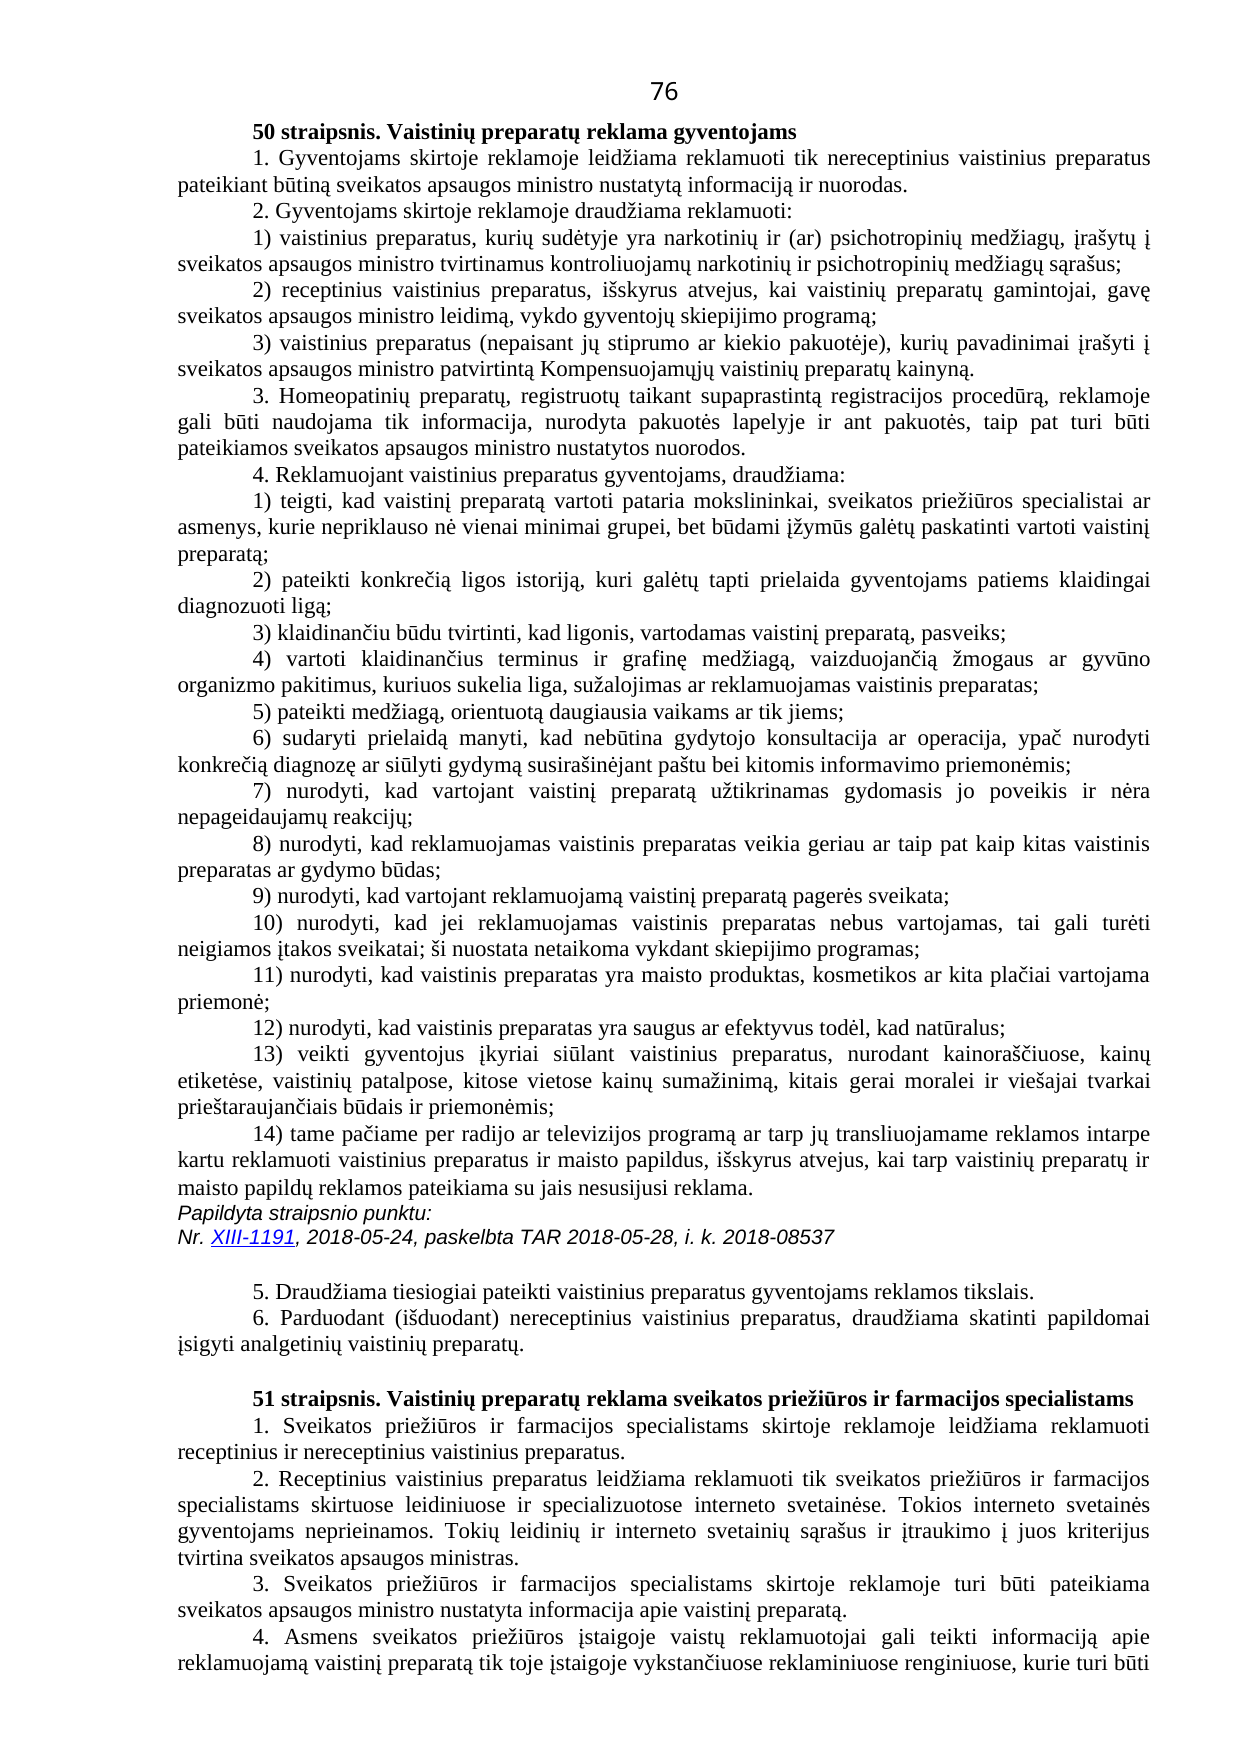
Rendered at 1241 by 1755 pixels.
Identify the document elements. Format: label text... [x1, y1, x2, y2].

text 3) vaistinius preparatus (nepaisant jų stiprumo ar kiekio pakuotėje), kurių pavadinimai įrašyti į sveikatos apsaugos ministro patvirtintą Kompensuojamųjų vaistinių preparatų kainyną. [177, 329, 1152, 382]
text 2) pateikti konkrečią ligos istoriją, kuri galėtų tapti prielaida gyventojams patiems klaidingai diagnozuoti ligą; [177, 566, 1152, 619]
text 14) tame pačiame per radijo ar televizijos programą ar tarp jų transliuojamame reklamos intarpe kartu reklamuoti vaistinius preparatus ir maisto papildus, išskyrus atvejus, kai tarp vaistinių preparatų ir maisto papildų reklamos pateikiama su jais nesusijusi reklama. [177, 1119, 1152, 1201]
text 5) pateikti medžiagą, orientuotą daugiausia vaikams ar tik jiems; [177, 698, 1152, 724]
text Nr. XIII-1191, 2018-05-24, paskelbta TAR 2018-05-28, i. k. 2018-08537 [177, 1225, 1152, 1249]
text 2. Gyventojams skirtoje reklamoje draudžiama reklamuoti: [177, 197, 1152, 223]
text Papildyta straipsnio punktu: [177, 1201, 1152, 1225]
text 13) veikti gyventojus įkyriai siūlant vaistinius preparatus, nurodant kainoraščiuose, kainų etiketėse, vaistinių patalpose, kitose vietose kainų sumažinimą, kitais gerai moralei ir viešajai tvarkai prieštaraujančiais būdais ir priemonėmis; [177, 1041, 1152, 1119]
text 3) klaidinančiu būdu tvirtinti, kad ligonis, vartodamas vaistinį preparatą, pasveiks; [177, 619, 1152, 645]
text 6. Parduodant (išduodant) nereceptinius vaistinius preparatus, draudžiama skatinti papildomai įsigyti analgetinių vaistinių preparatų. [177, 1304, 1152, 1357]
text 4. Reklamuojant vaistinius preparatus gyventojams, draudžiama: [177, 461, 1152, 487]
text 1. Sveikatos priežiūros ir farmacijos specialistams skirtoje reklamoje leidžiama reklamuoti receptinius ir nereceptinius vaistinius preparatus. [177, 1412, 1152, 1464]
text 2. Receptinius vaistinius preparatus leidžiama reklamuoti tik sveikatos priežiūros ir farmacijos specialistams skirtuose leidiniuose ir specializuotose interneto svetainėse. Tokios interneto svetainės gyventojams neprieinamos. Tokių leidinių ir interneto svetainių sąrašus ir įtraukimo į juos kriterijus tvirtina sveikatos apsaugos ministras. [177, 1464, 1152, 1570]
text 7) nurodyti, kad vartojant vaistinį preparatą užtikrinamas gydomasis jo poveikis ir nėra nepageidaujamų reakcijų; [177, 777, 1152, 830]
text 51 straipsnis. Vaistinių preparatų reklama sveikatos priežiūros ir farmacijos specialistams [252, 1386, 1152, 1412]
text 6) sudaryti prielaidą manyti, kad nebūtina gydytojo konsultacija ar operacija, ypač nurodyti konkrečią diagnozę ar siūlyti gydymą susirašinėjant paštu bei kitomis informavimo priemonėmis; [177, 724, 1152, 777]
text 1) vaistinius preparatus, kurių sudėtyje yra narkotinių ir (ar) psichotropinių medžiagų, įrašytų į sveikatos apsaugos ministro tvirtinamus kontroliuojamų narkotinių ir psichotropinių medžiagų sąrašus; [177, 223, 1152, 276]
text 50 straipsnis. Vaistinių preparatų reklama gyventojams [177, 118, 1152, 144]
text 4. Asmens sveikatos priežiūros įstaigoje vaistų reklamuotojai gali teikti informaciją apie reklamuojamą vaistinį preparatą tik toje įstaigoje vykstančiuose reklaminiuose renginiuose, kurie turi būti [177, 1623, 1152, 1675]
text 12) nurodyti, kad vaistinis preparatas yra saugus ar efektyvus todėl, kad natūralus; [177, 1014, 1152, 1041]
text 5. Draudžiama tiesiogiai pateikti vaistinius preparatus gyventojams reklamos tikslais. [177, 1278, 1152, 1304]
text 3. Homeopatinių preparatų, registruotų taikant supaprastintą registracijos procedūrą, reklamoje gali būti naudojama tik informacija, nurodyta pakuotės lapelyje ir ant pakuotės, taip pat turi būti pateikiamos sveikatos apsaugos ministro nustatytos nuorodos. [177, 382, 1152, 461]
text 11) nurodyti, kad vaistinis preparatas yra maisto produktas, kosmetikos ar kita plačiai vartojama priemonė; [177, 961, 1152, 1014]
text 1. Gyventojams skirtoje reklamoje leidžiama reklamuoti tik nereceptinius vaistinius preparatus pateikiant būtiną sveikatos apsaugos ministro nustatytą informaciją ir nuorodas. [177, 144, 1152, 197]
text 2) receptinius vaistinius preparatus, išskyrus atvejus, kai vaistinių preparatų gamintojai, gavę sveikatos apsaugos ministro leidimą, vykdo gyventojų skiepijimo programą; [177, 276, 1152, 329]
text 9) nurodyti, kad vartojant reklamuojamą vaistinį preparatą pagerės sveikata; [177, 882, 1152, 909]
text 4) vartoti klaidinančius terminus ir grafinę medžiagą, vaizduojančią žmogaus ar gyvūno organizmo pakitimus, kuriuos sukelia liga, sužalojimas ar reklamuojamas vaistinis preparatas; [177, 645, 1152, 698]
text 10) nurodyti, kad jei reklamuojamas vaistinis preparatas nebus vartojamas, tai gali turėti neigiamos įtakos sveikatai; ši nuostata netaikoma vykdant skiepijimo programas; [177, 909, 1152, 961]
text 8) nurodyti, kad reklamuojamas vaistinis preparatas veikia geriau ar taip pat kaip kitas vaistinis preparatas ar gydymo būdas; [177, 830, 1152, 882]
text 1) teigti, kad vaistinį preparatą vartoti pataria mokslininkai, sveikatos priežiūros specialistai ar asmenys, kurie nepriklauso nė vienai minimai grupei, bet būdami įžymūs galėtų paskatinti vartoti vaistinį preparatą; [177, 487, 1152, 566]
text 3. Sveikatos priežiūros ir farmacijos specialistams skirtoje reklamoje turi būti pateikiama sveikatos apsaugos ministro nustatyta informacija apie vaistinį preparatą. [177, 1570, 1152, 1623]
